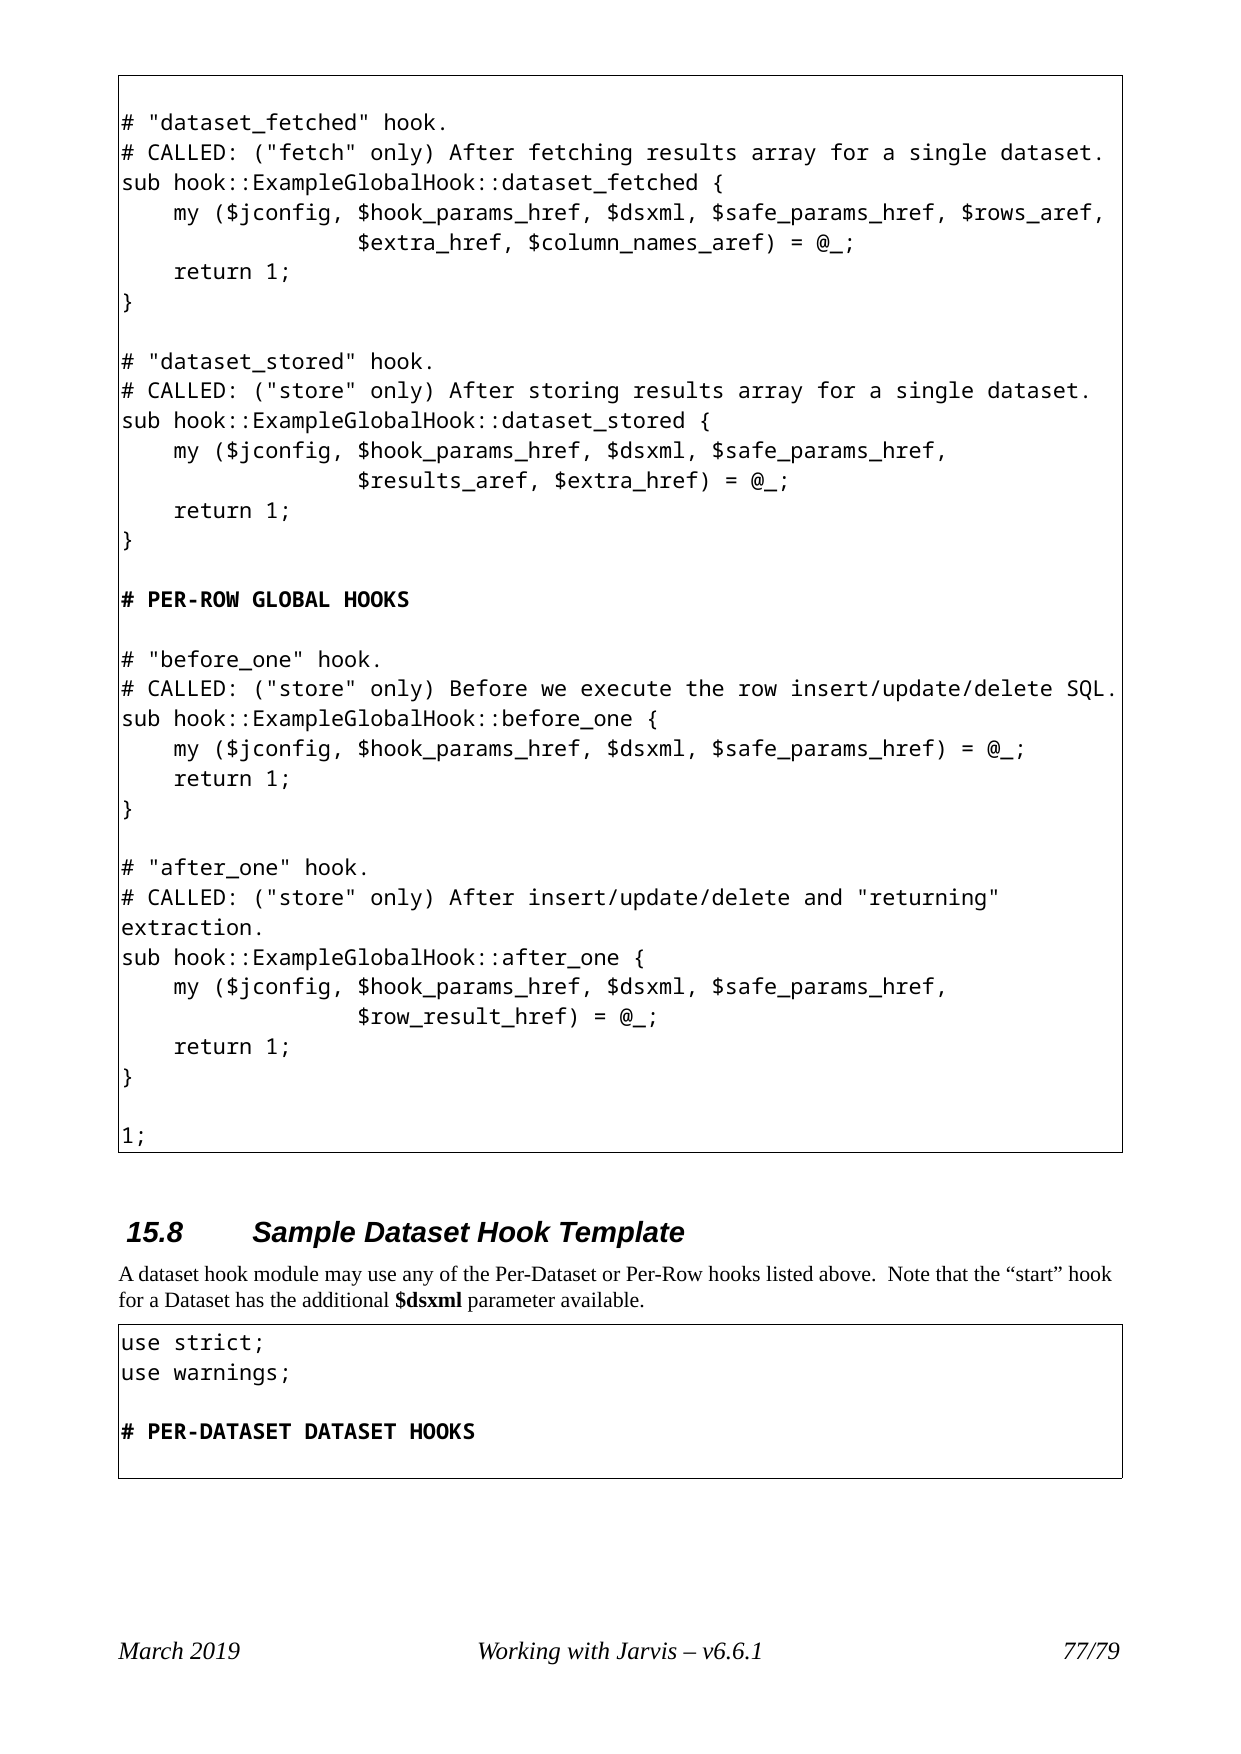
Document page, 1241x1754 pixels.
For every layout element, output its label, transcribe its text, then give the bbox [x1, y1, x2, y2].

text sub hook::ExampleGlobalHook::dataset_stored { [119, 403, 1122, 432]
text # "dataset_stored" hook. [119, 343, 1122, 373]
text $results_aref, $extra_href) = @_; [119, 462, 1122, 492]
text sub hook::ExampleGlobalHook::before_one { [119, 701, 1122, 730]
text return 1; [119, 1028, 1122, 1058]
subtitle Sample Dataset Hook Template [118, 1215, 1122, 1249]
text my ($jconfig, $hook_params_href, $dsxml, $safe_params_href, [119, 969, 1122, 998]
text } [119, 522, 1122, 554]
text my ($jconfig, $hook_params_href, $dsxml, $safe_params_href, [119, 432, 1122, 462]
text } [119, 790, 1122, 822]
text # "dataset_fetched" hook. [119, 105, 1122, 134]
text # CALLED: ("store" only) Before we execute the row insert/update/delete SQL. [119, 671, 1122, 701]
text # CALLED: ("store" only) After storing results array for a single dataset. [119, 373, 1122, 403]
text return 1; [119, 254, 1122, 283]
text return 1; [119, 760, 1122, 790]
text sub hook::ExampleGlobalHook::dataset_fetched { [119, 164, 1122, 194]
text sub hook::ExampleGlobalHook::after_one { [119, 939, 1122, 969]
text } [119, 1058, 1122, 1091]
text my ($jconfig, $hook_params_href, $dsxml, $safe_params_href) = @_; [119, 730, 1122, 760]
text $row_result_href) = @_; [119, 998, 1122, 1028]
text # PER-ROW GLOBAL HOOKS [119, 581, 1122, 614]
text # CALLED: ("store" only) After insert/update/delete and "returning" extraction. [119, 879, 1122, 939]
text use warnings; [119, 1354, 1122, 1387]
text my ($jconfig, $hook_params_href, $dsxml, $safe_params_href, $rows_aref, $extra_href, $column_names_aref) = @_; [119, 194, 1122, 254]
text } [119, 283, 1122, 316]
text return 1; [119, 492, 1122, 522]
text # "after_one" hook. [119, 849, 1122, 879]
text # CALLED: ("fetch" only) After fetching results array for a single dataset. [119, 134, 1122, 164]
text # "before_one" hook. [119, 641, 1122, 671]
text 1; [119, 1118, 1122, 1152]
text A dataset hook module may use any of the Per-Dataset or Per-Row hooks listed above. Note that the “start” hook for a Dataset has the additional $dsxml parameter available. [118, 1261, 1122, 1312]
text # PER-DATASET DATASET HOOKS [119, 1414, 1122, 1446]
text use strict; [119, 1325, 1122, 1354]
